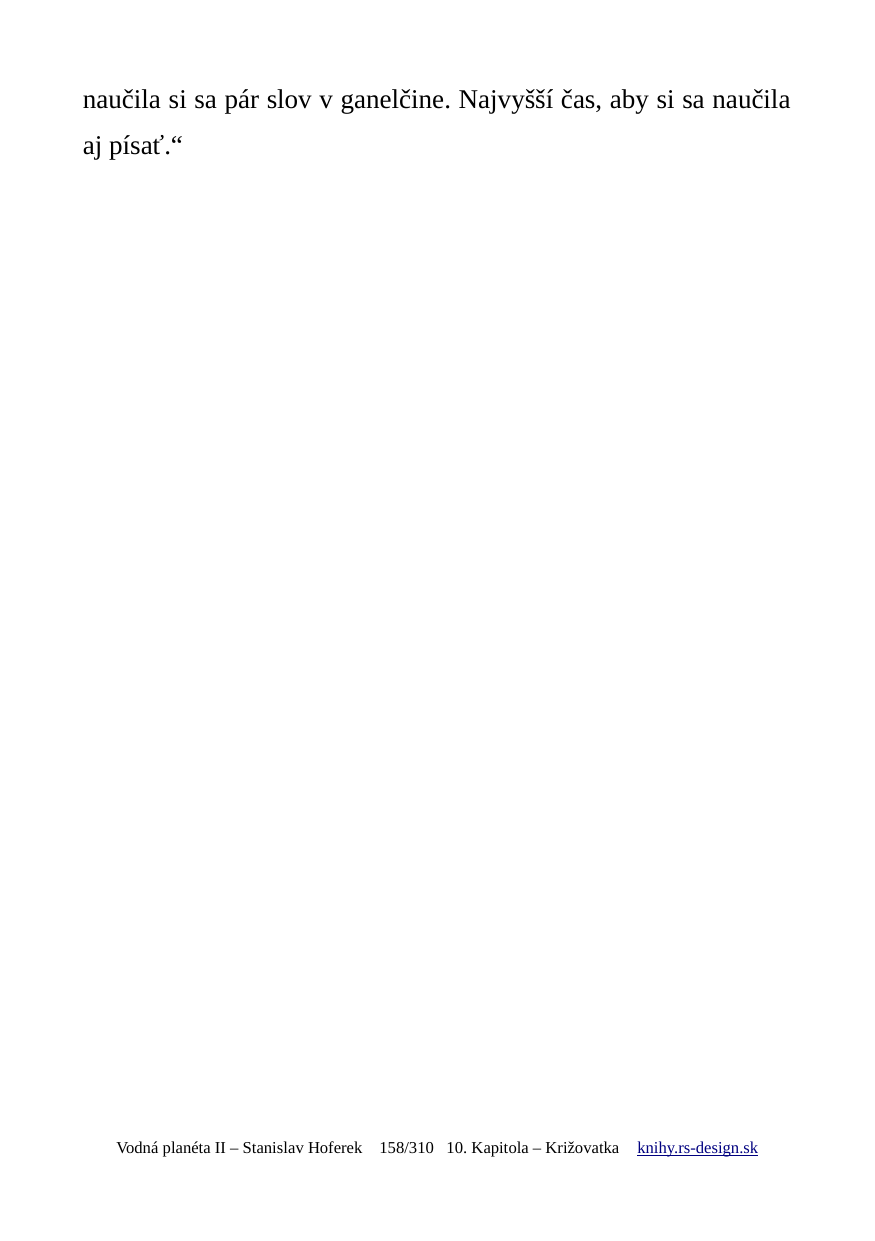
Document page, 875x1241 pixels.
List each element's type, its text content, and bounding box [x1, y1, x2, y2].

text naučila si sa pár slov v ganelčine. Najvyšší čas, aby si sa naučila aj písať.“ [83, 83, 791, 161]
